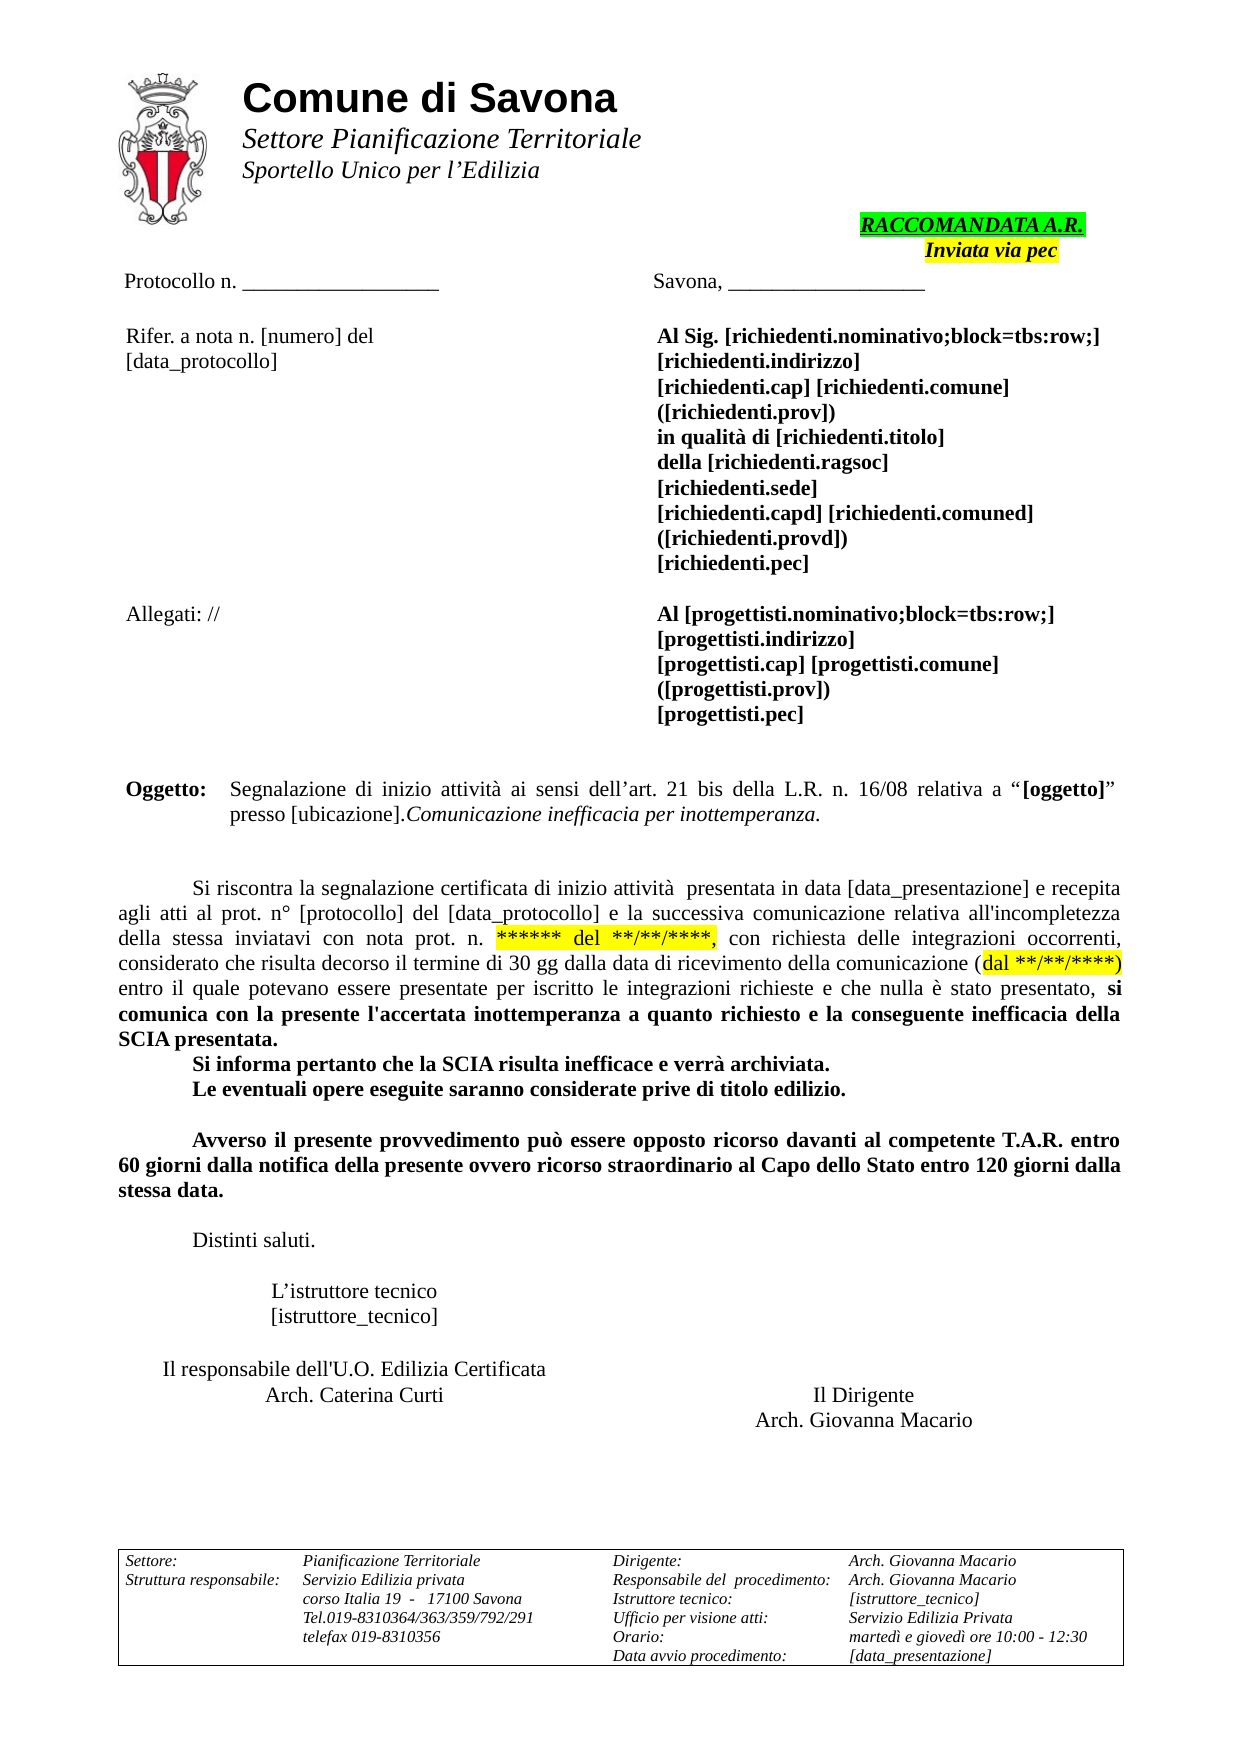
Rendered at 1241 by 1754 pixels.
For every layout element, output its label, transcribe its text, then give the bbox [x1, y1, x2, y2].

table_header [486, 323, 649, 601]
table_cell [486, 601, 649, 752]
text Settore Pianificazione Territoriale [207, 121, 1122, 155]
table_cell Allegati: // [118, 601, 486, 752]
text RACCOMANDATA A.R. [118, 212, 1122, 237]
text Si informa pertanto che la SCIA risulta inefficace e verrà archiviata. [118, 1051, 1122, 1076]
picture [118, 73, 207, 225]
table_cell Al [progettisti.nominativo;block=tbs:row;] [progettisti.indirizzo] [progettisti.cap] [progettisti.comune] ([progettisti.prov]) [progettisti.pec] [650, 601, 1122, 752]
table_header Savona, __________________ [647, 263, 1122, 299]
table_header Protocollo n. __________________ [118, 263, 647, 299]
text Inviata via pec [118, 237, 1122, 263]
table_header [560, 1278, 1129, 1331]
table_header Oggetto: [118, 776, 222, 826]
table_header Rifer. a nota n. [numero] del [data_protocollo] [118, 323, 486, 601]
text Avverso il presente provvedimento può essere opposto ricorso davanti al competente T.A.R. entro 60 giorni dalla notifica della presente ovvero ricorso straordinario al Capo dello Stato entro 120 giorni dalla stessa data. [118, 1127, 1122, 1202]
text Sportello Unico per l’Edilizia [207, 155, 1122, 183]
table_cell Il responsabile dell'U.O. Edilizia Certificata Arch. Caterina Curti [111, 1331, 560, 1432]
text Le eventuali opere eseguite saranno considerate prive di titolo edilizio. [118, 1076, 1122, 1101]
text Comune di Savona [207, 73, 1122, 121]
table_header Segnalazione di inizio attività ai sensi dell’art. 21 bis della L.R. n. 16/08 relativa a “[oggetto]” presso [ubicazione].Comunicazione inefficacia per inottemperanza. [222, 776, 1122, 826]
table_header L’istruttore tecnico [istruttore_tecnico] [111, 1278, 560, 1331]
text Si riscontra la segnalazione certificata di inizio attività presentata in data [data_presentazione] e recepita agli atti al prot. n° [protocollo] del [data_protocollo] e la successiva comunicazione relativa all'incompletezza della stessa inviatavi con nota prot. n. ****** del **/**/****, con richiesta delle integrazioni occorrenti, considerato che risulta decorso il termine di 30 gg dalla data di ricevimento della comunicazione (dal **/**/****) entro il quale potevano essere presentate per iscritto le integrazioni richieste e che nulla è stato presentato, si comunica con la presente l'accertata inottemperanza a quanto richiesto e la conseguente inefficacia della SCIA presentata. [118, 874, 1122, 1051]
table_cell Il Dirigente Arch. Giovanna Macario [560, 1331, 1129, 1432]
text Distinti saluti. [118, 1227, 1122, 1253]
table_header Al Sig. [richiedenti.nominativo;block=tbs:row;] [richiedenti.indirizzo] [richiedenti.cap] [richiedenti.comune] ([richiedenti.prov]) in qualità di [richiedenti.titolo] della [richiedenti.ragsoc] [richiedenti.sede] [richiedenti.capd] [richiedenti.comuned] ([richiedenti.provd]) [richiedenti.pec] [650, 323, 1122, 601]
